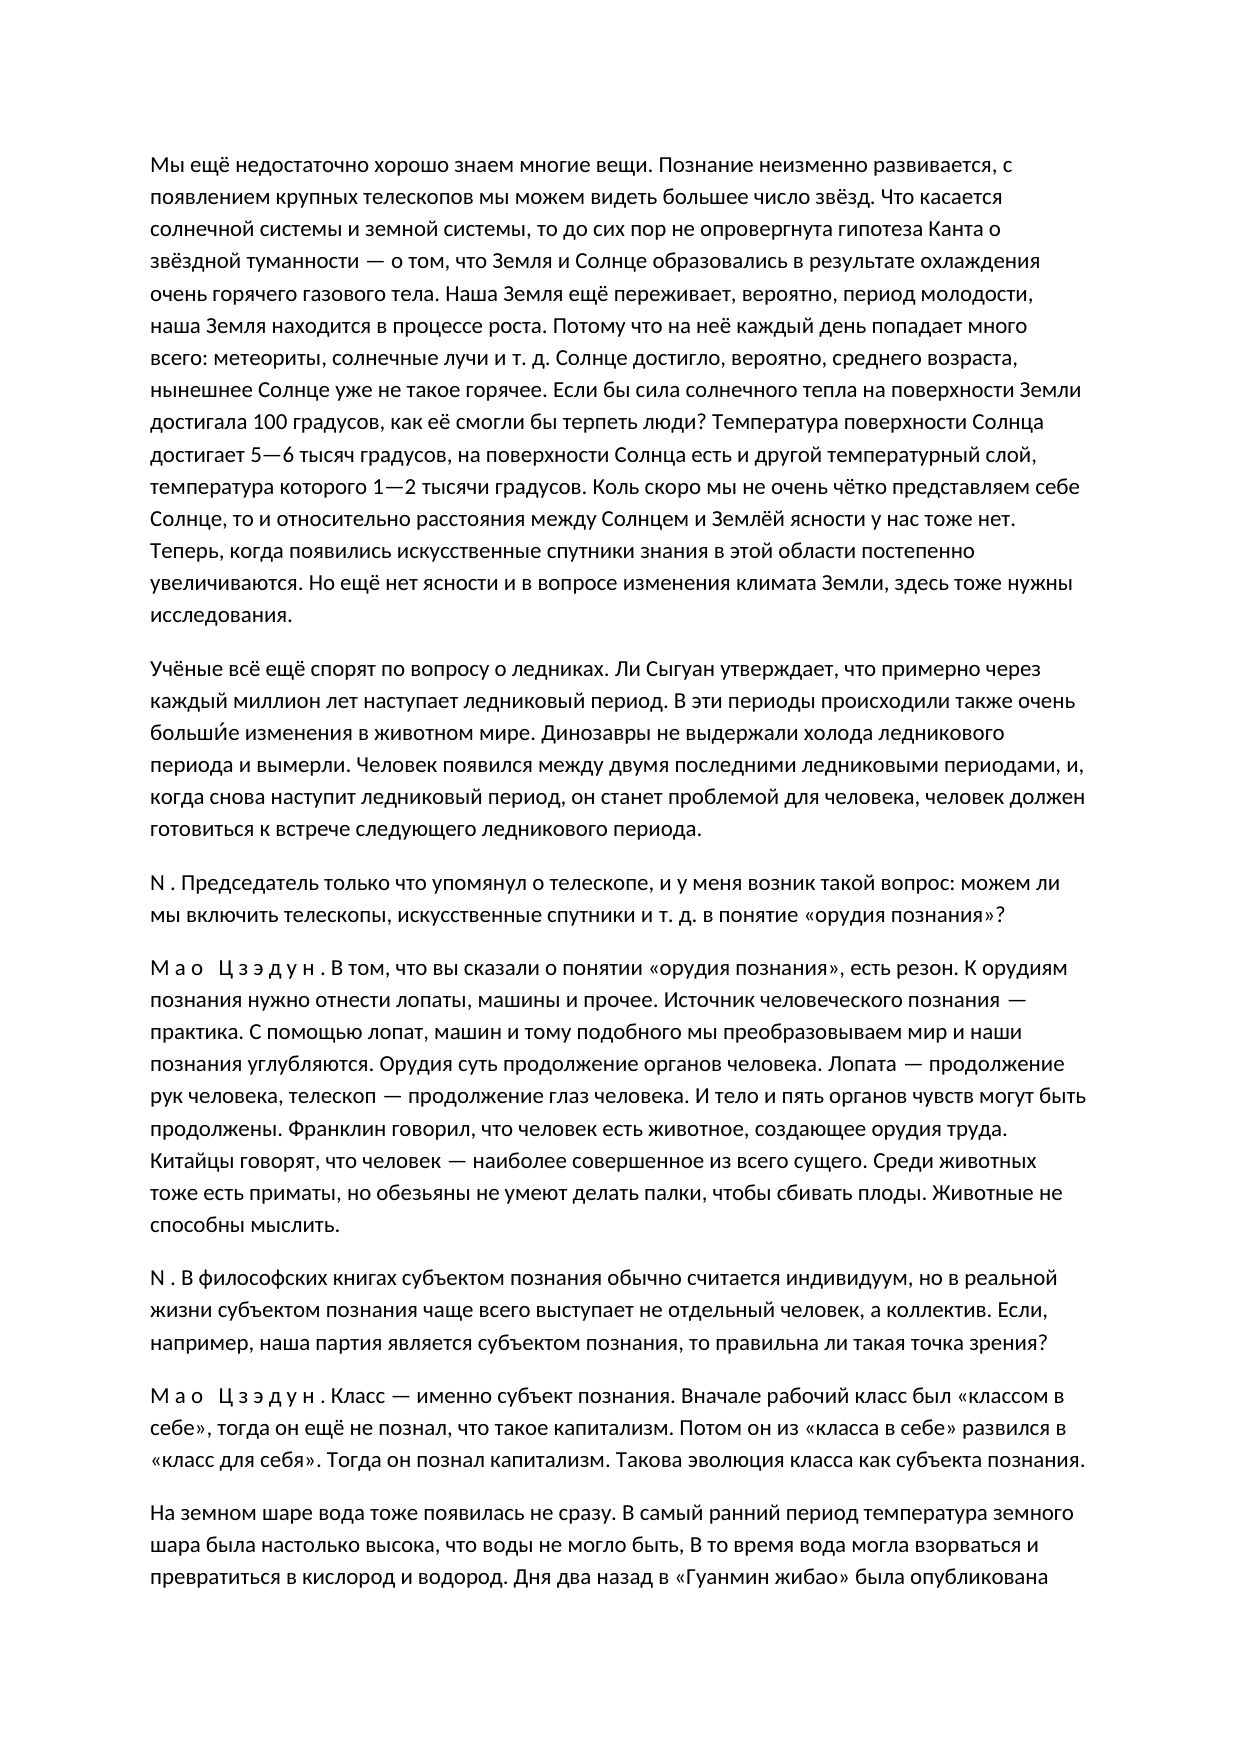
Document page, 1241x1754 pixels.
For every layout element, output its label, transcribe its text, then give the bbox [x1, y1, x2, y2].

text N. Председатель только что упомянул о телескопе, и у меня возник такой вопрос: можем ли мы включить телескопы, искусственные спутники и т. д. в понятие «орудия познания»? [150, 868, 1091, 928]
text N. В философских книгах субъектом познания обычно считается индивидуум, но в реальной жизни субъектом познания чаще всего выступает не отдельный человек, а коллектив. Если, например, наша партия является субъектом познания, то правильна ли такая точка зрения? [150, 1263, 1091, 1356]
text Мао Цзэдун. Класс — именно субъект познания. Вначале рабочий класс был «классом в себе», тогда он ещё не познал, что такое капитализм. Потом он из «класса в себе» развился в «класс для себя». Тогда он познал капитализм. Такова эволюция класса как субъекта познания. [150, 1381, 1091, 1473]
text Мао Цзэдун. В том, что вы сказали о понятии «орудия познания», есть резон. К орудиям познания нужно отнести лопаты, машины и прочее. Источник человеческого познания — практика. С помощью лопат, машин и тому подобного мы преобразовываем мир и наши познания углубляются. Орудия суть продолжение органов человека. Лопата — продолжение рук человека, телескоп — продолжение глаз человека. И тело и пять органов чувств могут быть продолжены. Франклин говорил, что человек есть животное, создающее орудия труда. Китайцы говорят, что человек — наиболее совершенное из всего сущего. Среди животных тоже есть приматы, но обезьяны не умеют делать палки, чтобы сбивать плоды. Животные не способны мыслить. [150, 953, 1091, 1238]
text На земном шаре вода тоже появилась не сразу. В самый ранний период температура земного шара была настолько высока, что воды не могло быть, В то время вода могла взорваться и превратиться в кислород и водород. Дня два назад в «Гуанмин жибао» была опубликована [150, 1498, 1091, 1591]
text Мы ещё недостаточно хорошо знаем многие вещи. Познание неизменно развивается, с появлением крупных телескопов мы можем видеть большее число звёзд. Что касается солнечной системы и земной системы, то до сих пор не опровергнута гипотеза Канта о звёздной туманности — о том, что Земля и Солнце образовались в результате охлаждения очень горячего газового тела. Наша Земля ещё переживает, вероятно, период молодости, наша Земля находится в процессе роста. Потому что на неё каждый день попадает много всего: метеориты, солнечные лучи и т. д. Солнце достигло, вероятно, среднего возраста, нынешнее Солнце уже не такое горячее. Если бы сила солнечного тепла на поверхности Земли достигала 100 градусов, как её смогли бы терпеть люди? Температура поверхности Солнца достигает 5—6 тысяч градусов, на поверхности Солнца есть и другой температурный слой, температура которого 1—2 тысячи градусов. Коль скоро мы не очень чётко представляем себе Солнце, то и относительно расстояния между Солнцем и Землёй ясности у нас тоже нет. Теперь, когда появились искусственные спутники знания в этой области постепенно увеличиваются. Но ещё нет ясности и в вопросе изменения климата Земли, здесь тоже нужны исследования. [150, 150, 1091, 629]
text Учёные всё ещё спорят по вопросу о ледниках. Ли Сыгуан утверждает, что примерно через каждый миллион лет наступает ледниковый период. В эти периоды происходили также очень больши́е изменения в животном мире. Динозавры не выдержали холода ледникового периода и вымерли. Человек появился между двумя последними ледниковыми периодами, и, когда снова наступит ледниковый период, он станет проблемой для человека, человек должен готовиться к встрече следующего ледникового периода. [150, 654, 1091, 843]
